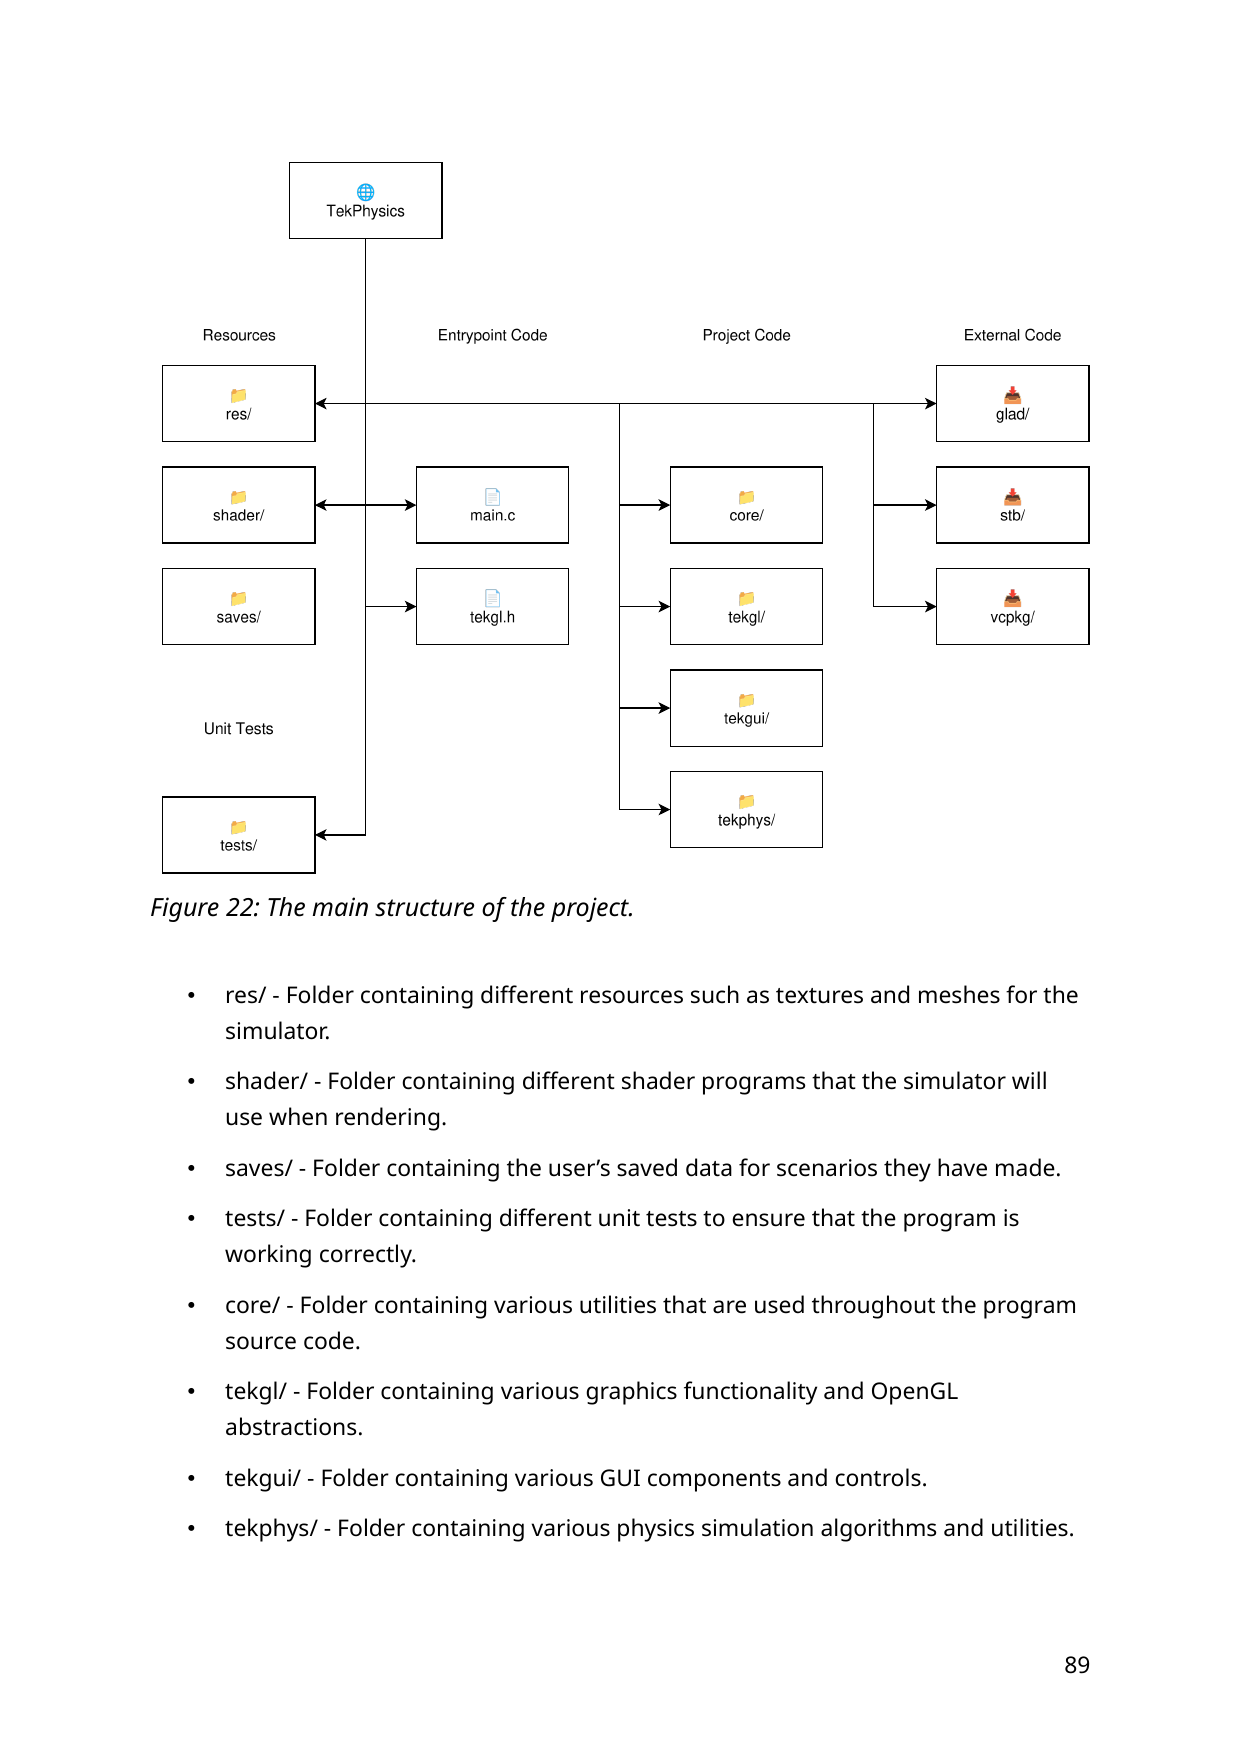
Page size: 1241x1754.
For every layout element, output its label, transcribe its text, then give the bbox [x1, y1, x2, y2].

list tekgl/ - Folder containing various graphics functionality and OpenGL abstractions. [187, 1375, 1090, 1442]
list tekgui/ - Folder containing various GUI components and controls. [187, 1462, 1090, 1493]
list shader/ - Folder containing different shader programs that the simulator will use when rendering. [187, 1065, 1090, 1132]
list saves/ - Folder containing the user’s saved data for scenarios they have made. [187, 1152, 1090, 1183]
list tekphys/ - Folder containing various physics simulation algorithms and utilities. [187, 1512, 1090, 1543]
text Figure 22: The main structure of the project. [150, 875, 1090, 923]
list core/ - Folder containing various utilities that are used throughout the program source code. [187, 1289, 1090, 1356]
list res/ - Folder containing different resources such as textures and meshes for the simulator. [187, 979, 1090, 1046]
list tests/ - Folder containing different unit tests to ensure that the program is working correctly. [187, 1202, 1090, 1269]
